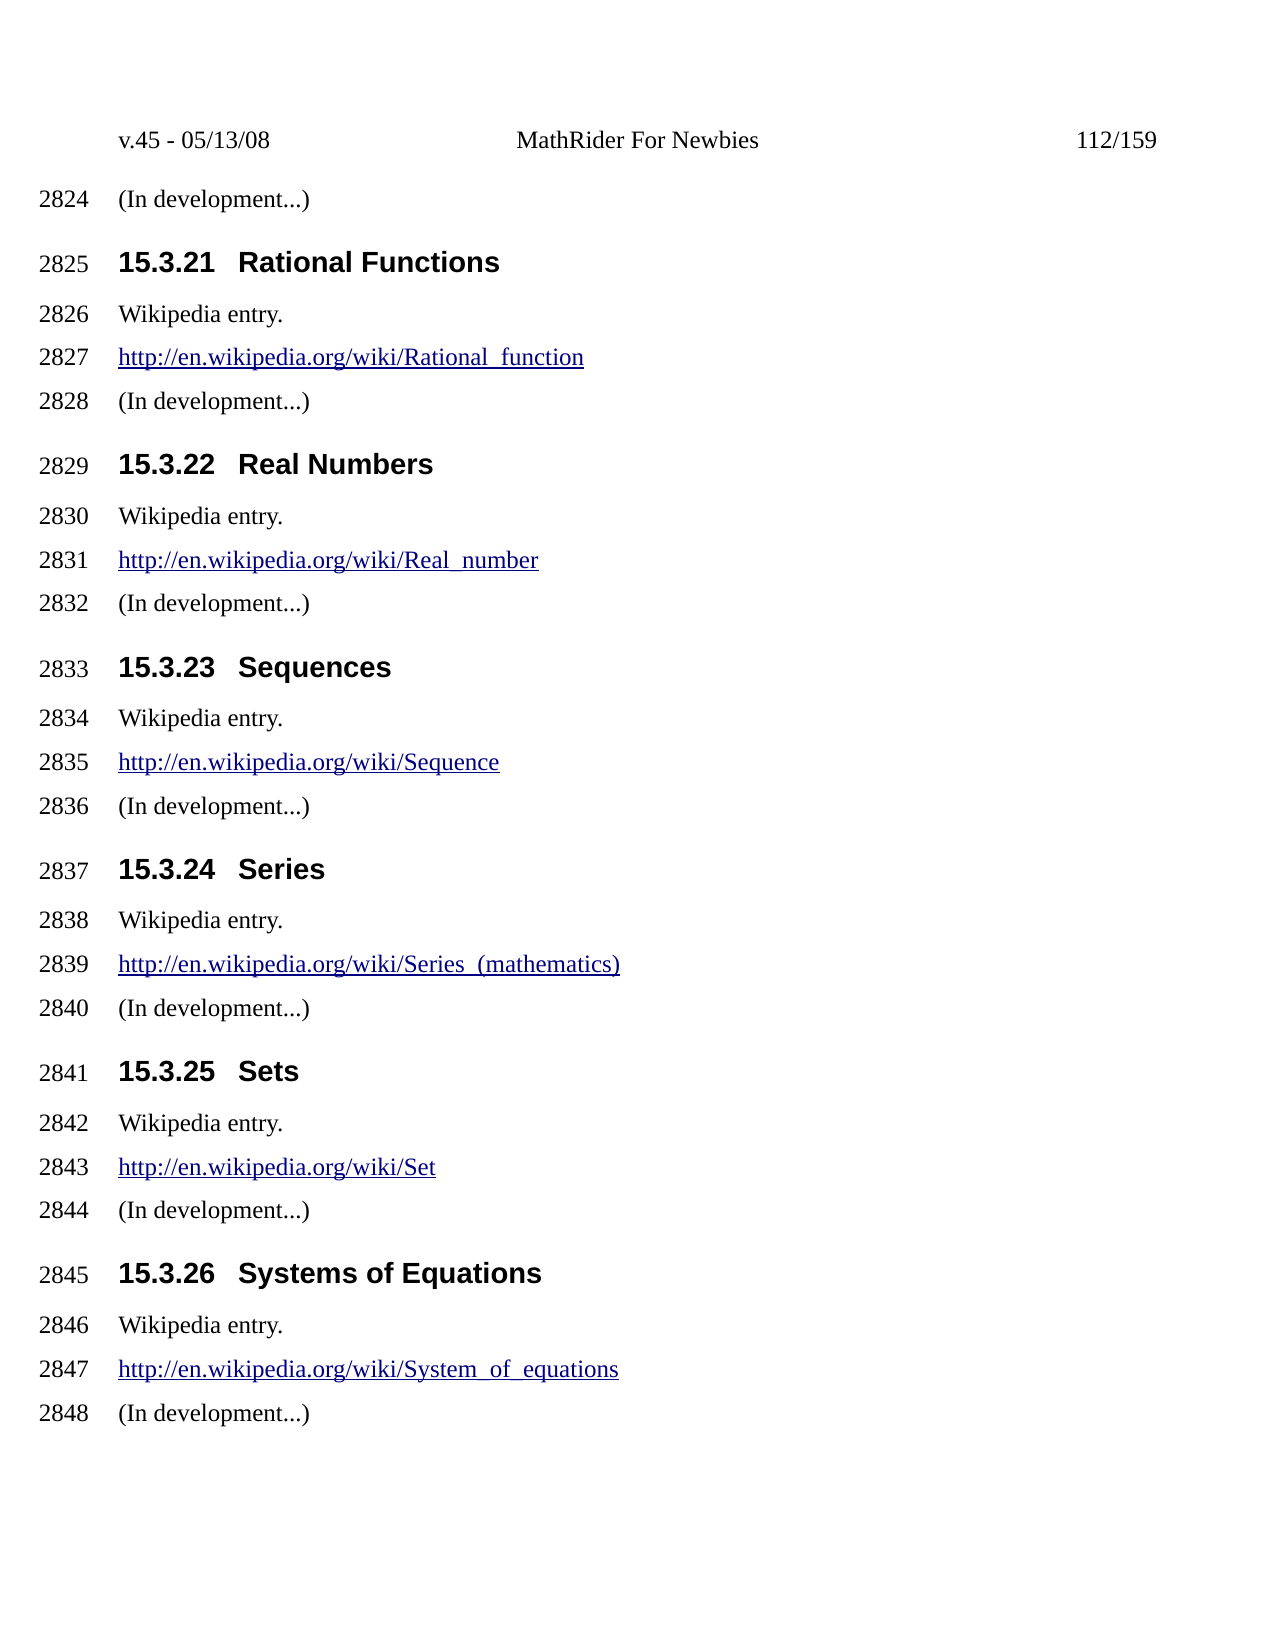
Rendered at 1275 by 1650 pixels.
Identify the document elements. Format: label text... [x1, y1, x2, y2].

subtitle Real Numbers [118, 447, 1157, 481]
text Wikipedia entry. [118, 299, 1157, 327]
text Wikipedia entry. [118, 703, 1157, 732]
text (In development...) [118, 386, 1157, 415]
text http://en.wikipedia.org/wiki/Series_(mathematics) [118, 949, 1157, 978]
text (In development...) [118, 791, 1157, 819]
text (In development...) [118, 993, 1157, 1022]
subtitle Systems of Equations [118, 1257, 1157, 1290]
text Wikipedia entry. [118, 501, 1157, 530]
text http://en.wikipedia.org/wiki/Real_number [118, 545, 1157, 573]
text Wikipedia entry. [118, 906, 1157, 934]
text http://en.wikipedia.org/wiki/Sequence [118, 747, 1157, 776]
text (In development...) [118, 184, 1157, 213]
text http://en.wikipedia.org/wiki/Rational_function [118, 342, 1157, 371]
text http://en.wikipedia.org/wiki/Set [118, 1152, 1157, 1180]
text Wikipedia entry. [118, 1108, 1157, 1137]
text http://en.wikipedia.org/wiki/System_of_equations [118, 1354, 1157, 1383]
text (In development...) [118, 1398, 1157, 1426]
subtitle Series [118, 852, 1157, 886]
text (In development...) [118, 588, 1157, 617]
subtitle Sets [118, 1054, 1157, 1088]
text (In development...) [118, 1195, 1157, 1224]
subtitle Rational Functions [118, 245, 1157, 279]
text Wikipedia entry. [118, 1310, 1157, 1339]
subtitle Sequences [118, 650, 1157, 683]
